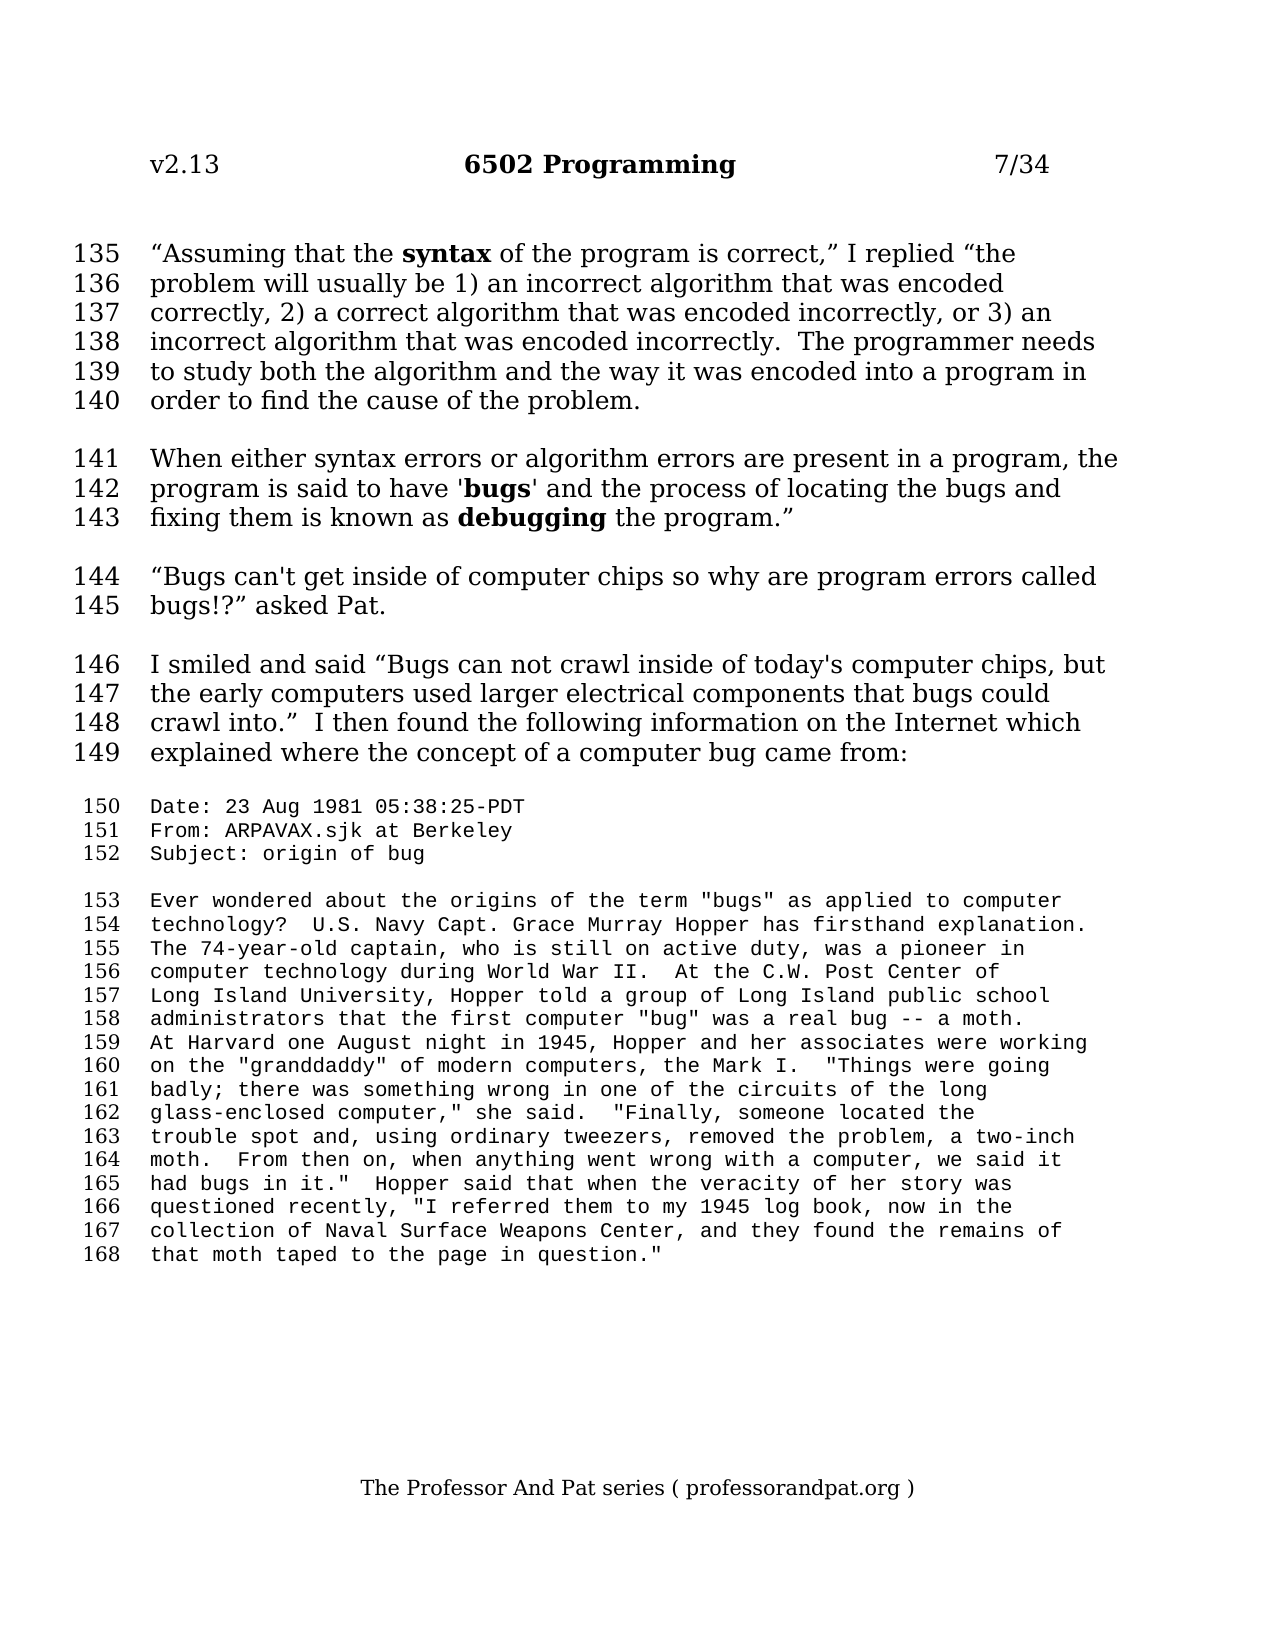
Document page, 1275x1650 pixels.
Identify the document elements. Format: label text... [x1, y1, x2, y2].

text Date: 23 Aug 1981 05:38:25-PDT [150, 796, 1125, 820]
text Long Island University, Hopper told a group of Long Island public school [150, 985, 1125, 1008]
text questioned recently, "I referred them to my 1945 log book, now in the [150, 1197, 1125, 1220]
text From: ARPAVAX.sjk at Berkeley [150, 820, 1125, 843]
text badly; there was something wrong in one of the circuits of the long [150, 1079, 1125, 1102]
text When either syntax errors or algorithm errors are present in a program, the program is said to have 'bugs' and the process of locating the bugs and fixing them is known as debugging the program.” [150, 444, 1125, 533]
text computer technology during World War II. At the C.W. Post Center of [150, 961, 1125, 985]
text “Bugs can't get inside of computer chips so why are program errors called bugs!?” asked Pat. [150, 562, 1125, 621]
text At Harvard one August night in 1945, Hopper and her associates were working [150, 1032, 1125, 1055]
text had bugs in it." Hopper said that when the veracity of her story was [150, 1173, 1125, 1197]
text trouble spot and, using ordinary tweezers, removed the problem, a two-inch [150, 1126, 1125, 1149]
text Subject: origin of bug [150, 843, 1125, 867]
text glass-enclosed computer," she said. "Finally, someone located the [150, 1102, 1125, 1126]
text administrators that the first computer "bug" was a real bug -- a moth. [150, 1008, 1125, 1032]
text “Assuming that the syntax of the program is correct,” I replied “the problem will usually be 1) an incorrect algorithm that was encoded correctly, 2) a correct algorithm that was encoded incorrectly, or 3) an incorrect algorithm that was encoded incorrectly. The programmer needs to study both the algorithm and the way it was encoded into a program in order to find the cause of the problem. [150, 239, 1125, 415]
text I smiled and said “Bugs can not crawl inside of today's computer chips, but the early computers used larger electrical components that bugs could crawl into.” I then found the following information on the Internet which explained where the concept of a computer bug came from: [150, 650, 1125, 767]
text moth. From then on, when anything went wrong with a computer, we said it [150, 1149, 1125, 1173]
text that moth taped to the page in question." [150, 1244, 1125, 1267]
text The 74-year-old captain, who is still on active duty, was a pioneer in [150, 938, 1125, 961]
text Ever wondered about the origins of the term "bugs" as applied to computer technology? U.S. Navy Capt. Grace Murray Hopper has firsthand explanation. [150, 891, 1125, 938]
text collection of Naval Surface Weapons Center, and they found the remains of [150, 1220, 1125, 1244]
text on the "granddaddy" of modern computers, the Mark I. "Things were going [150, 1055, 1125, 1079]
